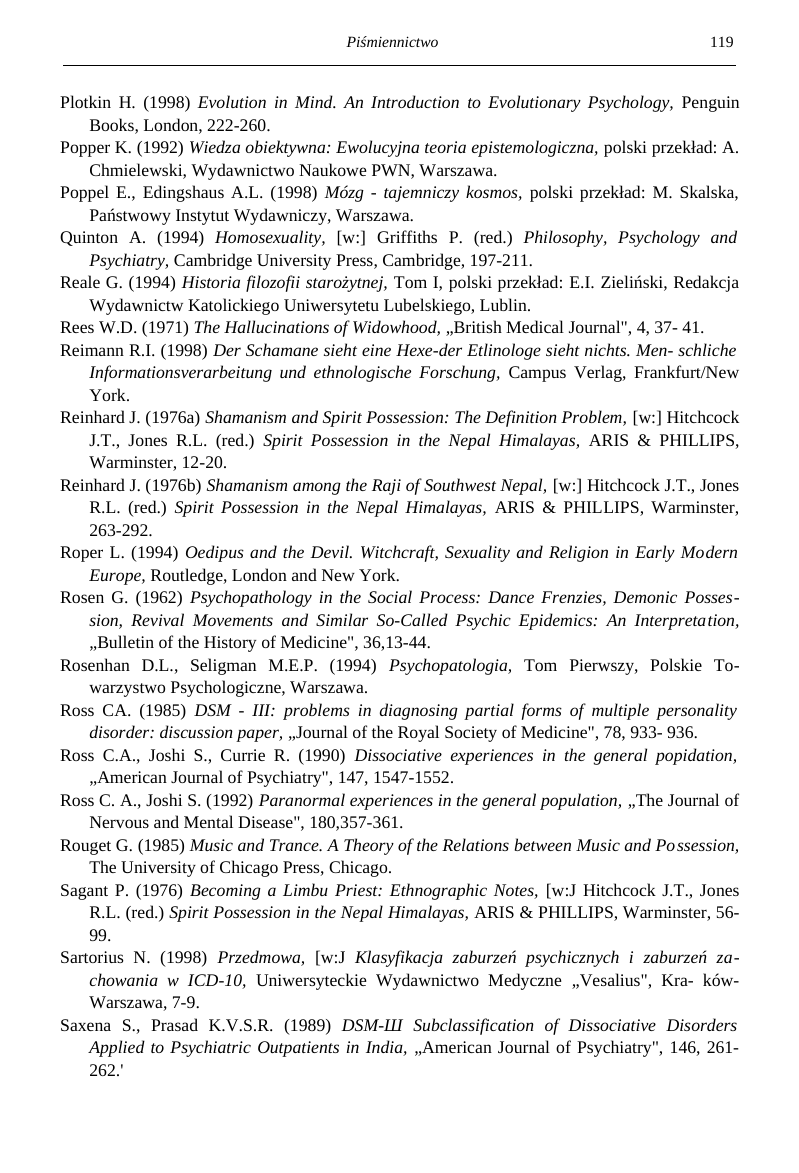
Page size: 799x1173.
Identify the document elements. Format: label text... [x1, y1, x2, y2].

text 119 [710, 33, 738, 51]
text Rees W.D. (1971) The Hallucinations of Widowhood, „British Medical Journal", 4, 37- 41. [60, 317, 739, 338]
text Popper K. (1992) Wiedza obiektywna: Ewolucyjna teoria epistemologiczna, polski prze­kład: A. Chmielewski, Wydawnictwo Naukowe PWN, Warszawa. [60, 137, 739, 180]
text Sagant P. (1976) Becoming a Limbu Priest: Ethnographic Notes, [w:J Hitchcock J.T., Jo­nes R.L. (red.) Spirit Possession in the Nepal Himalayas, ARIS & PHILLIPS, War­minster, 56-99. [60, 880, 739, 945]
text Ross C.A., Joshi S., Currie R. (1990) Dissociative experiences in the general popidation, „American Journal of Psychiatry", 147, 1547-1552. [60, 745, 739, 788]
text Poppel E., Edingshaus A.L. (1998) Mózg - tajemniczy kosmos, polski przekład: M. Skalska, Państwowy Instytut Wydawniczy, Warszawa. [60, 182, 739, 225]
text Ross C. A., Joshi S. (1992) Paranormal experiences in the general population, „The Jour­nal of Nervous and Mental Disease", 180,357-361. [60, 790, 739, 833]
text Ross CA. (1985) DSM - III: problems in diagnosing partial forms of multiple personality disorder: discussion paper, „Journal of the Royal Society of Medicine", 78, 933- 936. [60, 700, 739, 743]
text Piśmiennictwo [346, 33, 450, 51]
text Rosenhan D.L., Seligman M.E.P. (1994) Psychopatologia, Tom Pierwszy, Polskie To­warzystwo Psychologiczne, Warszawa. [60, 655, 739, 698]
text Rosen G. (1962) Psychopathology in the Social Process: Dance Frenzies, Demonic Posses­sion, Revival Movements and Similar So-Called Psychic Epidemics: An Interpreta­tion, „Bulletin of the History of Medicine", 36,13-44. [60, 587, 739, 653]
text Reinhard J. (1976b) Shamanism among the Raji of Southwest Nepal, [w:] Hitch­cock J.T., Jones R.L. (red.) Spirit Possession in the Nepal Himalayas, ARIS & PHIL­LIPS, Warminster, 263-292. [60, 475, 739, 540]
text Roper L. (1994) Oedipus and the Devil. Witchcraft, Sexuality and Religion in Early Mo­dern Europe, Routledge, London and New York. [60, 542, 739, 585]
text Sartorius N. (1998) Przedmowa, [w:J Klasyfikacja zaburzeń psychicznych i zaburzeń za­chowania w ICD-10, Uniwersyteckie Wydawnictwo Medyczne „Vesalius", Kra- ków-Warszawa, 7-9. [60, 947, 739, 1013]
text Saxena S., Prasad K.V.S.R. (1989) DSM-Ш Subclassification of Dissociative Disorders Applied to Psychiatric Outpatients in India, „American Journal of Psychiatry", 146, 261-262.' [60, 1015, 739, 1080]
text Plotkin H. (1998) Evolution in Mind. An Introduction to Evolutionary Psychology, Pen­guin Books, London, 222-260. [60, 92, 739, 135]
text Reinhard J. (1976a) Shamanism and Spirit Possession: The Definition Problem, [w:] Hit­chcock J.T., Jones R.L. (red.) Spirit Possession in the Nepal Himalayas, ARIS & PHILLIPS, Warminster, 12-20. [60, 407, 739, 473]
text Rouget G. (1985) Music and Trance. A Theory of the Relations between Music and Po­ssession, The University of Chicago Press, Chicago. [60, 835, 739, 878]
text Quinton A. (1994) Homosexuality, [w:] Griffiths P. (red.) Philosophy, Psychology and Psychiatry, Cambridge University Press, Cambridge, 197-211. [60, 227, 739, 270]
text Reimann R.I. (1998) Der Schamane sieht eine Hexe-der Etlinologe sieht nichts. Men- schliche Informationsverarbeitung und ethnologische Forschung, Campus Verlag, Frankfurt/New York. [60, 340, 739, 405]
text Reale G. (1994) Historia filozofii starożytnej, Tom I, polski przekład: E.I. Zieliński, Redakcja Wydawnictw Katolickiego Uniwersytetu Lubelskiego, Lublin. [60, 272, 739, 315]
